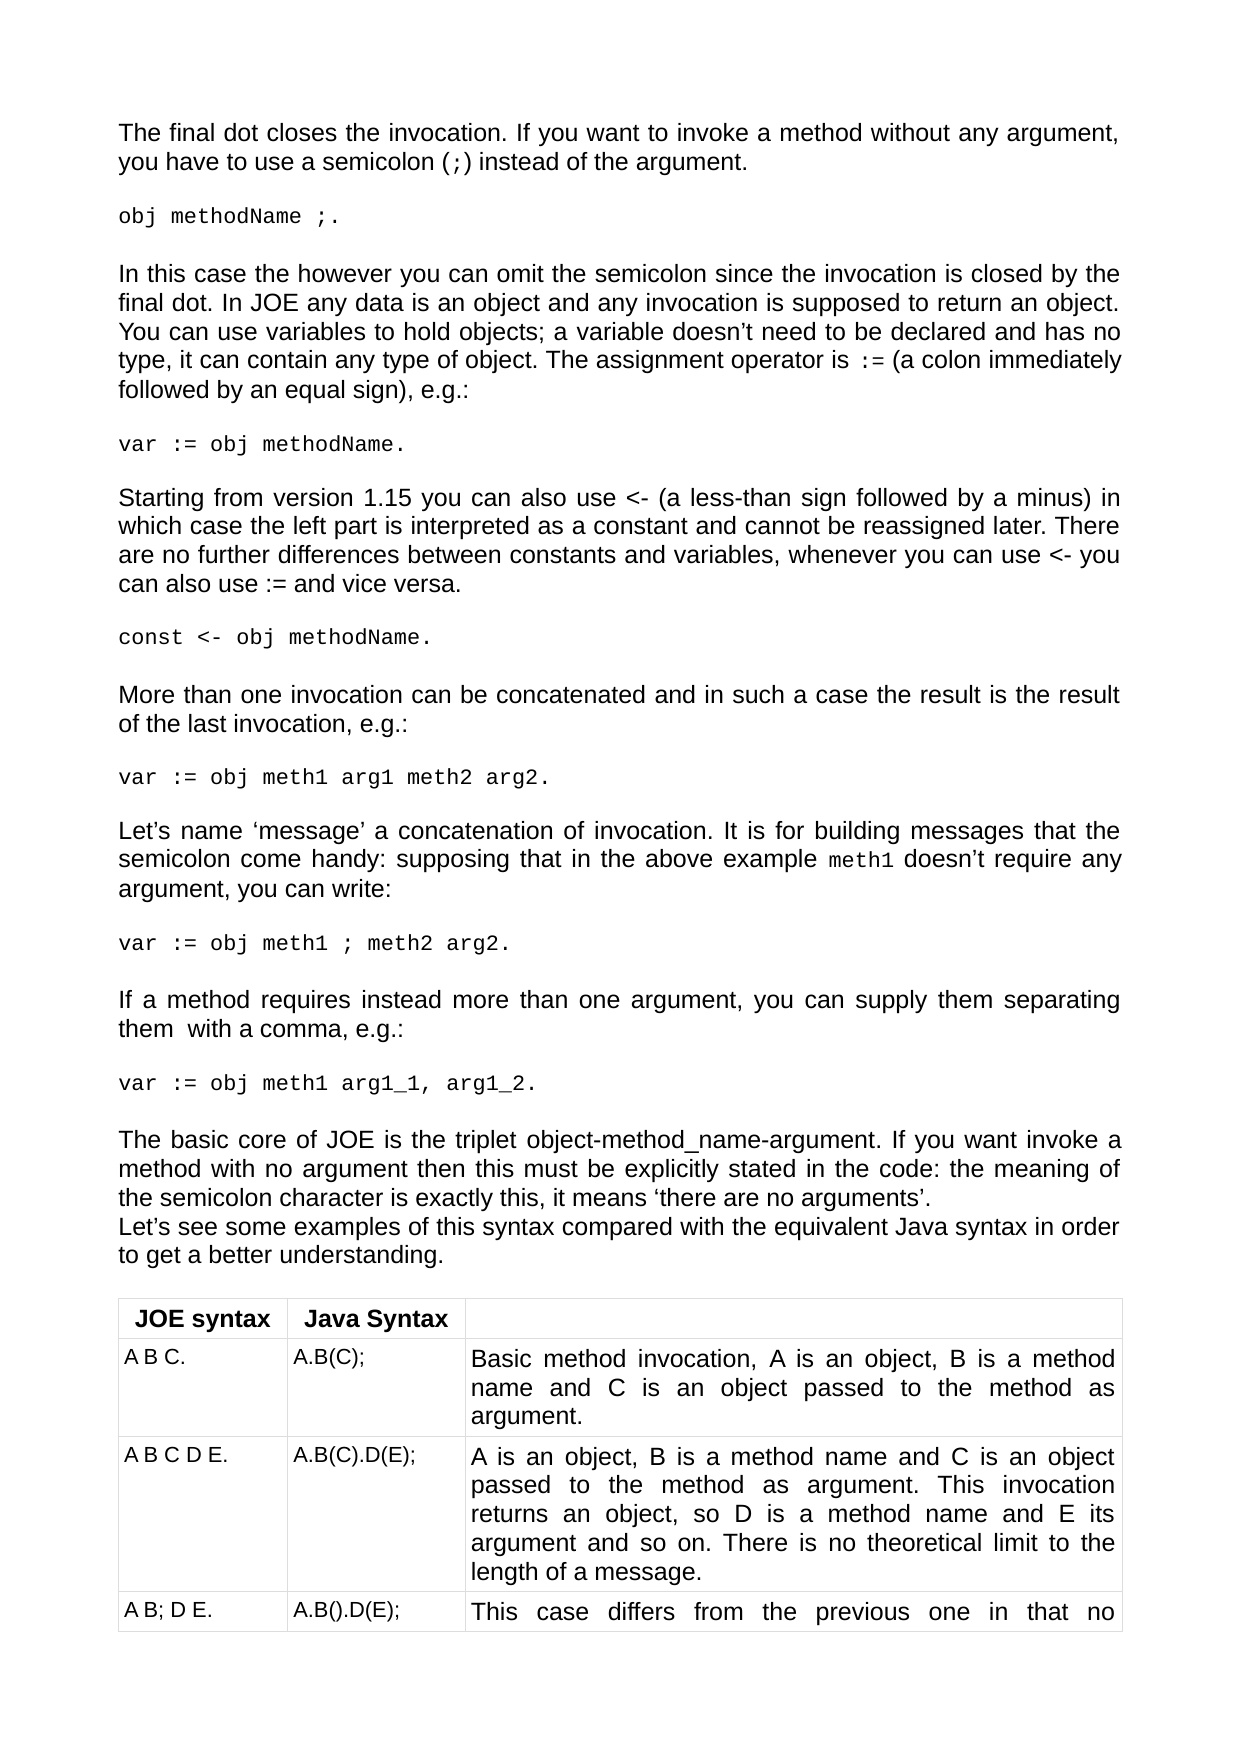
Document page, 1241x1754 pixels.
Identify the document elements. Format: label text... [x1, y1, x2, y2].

text var := obj meth1 arg1_1, arg1_2. [118, 1072, 1122, 1096]
table_cell A.B(C).D(E); [288, 1437, 465, 1591]
table_cell A B C. [119, 1339, 287, 1436]
text const <- obj methodName. [118, 626, 1122, 651]
text Starting from version 1.15 you can also use <- (a less-than sign followed by a minus) in which case the left part is interpreted as a constant and cannot be reassigned later. There are no further differences between constants and variables, whenever you can use <- you can also use := and vice versa. [118, 482, 1122, 597]
text var := obj methodName. [118, 433, 1122, 458]
table_cell This case differs from the previous one in that no [466, 1592, 1122, 1631]
text Let’s name ‘message’ a concatenation of invocation. It is for building messages that the semicolon come handy: supposing that in the above example meth1 doesn’t require any argument, you can write: [118, 816, 1122, 903]
table_cell A B; D E. [119, 1592, 287, 1631]
text More than one invocation can be concatenated and in such a case the result is the result of the last invocation, e.g.: [118, 680, 1122, 737]
table_cell Basic method invocation, A is an object, B is a method name and C is an object passed to the method as argument. [466, 1339, 1122, 1436]
text obj methodName ;. [118, 206, 1122, 230]
text Let’s see some examples of this syntax compared with the equivalent Java syntax in order to get a better understanding. [118, 1211, 1122, 1269]
text The basic core of JOE is the triplet object-method_name-argument. If you want invoke a method with no argument then this must be explicitly stated in the code: the meaning of the semicolon character is exactly this, it means ‘there are no arguments’. [118, 1125, 1122, 1211]
text In this case the however you can omit the semicolon since the invocation is closed by the final dot. In JOE any data is an object and any invocation is supposed to return an object. You can use variables to hold objects; a variable doesn’t need to be declared and has no type, it can contain any type of object. The assignment operator is := (a colon immediately followed by an equal sign), e.g.: [118, 259, 1122, 404]
table_cell A.B().D(E); [288, 1592, 465, 1631]
table_header Java Syntax [288, 1299, 465, 1338]
table_cell A B C D E. [119, 1437, 287, 1591]
text If a method requires instead more than one argument, you can supply them separating them with a comma, e.g.: [118, 985, 1122, 1043]
text var := obj meth1 ; meth2 arg2. [118, 932, 1122, 957]
table_cell A.B(C); [288, 1339, 465, 1436]
table_cell A is an object, B is a method name and C is an object passed to the method as argument. This invocation returns an object, so D is a method name and E its argument and so on. There is no theoretical limit to the length of a message. [466, 1437, 1122, 1591]
table_header JOE syntax [119, 1299, 287, 1338]
table_header [466, 1299, 1122, 1338]
text The final dot closes the invocation. If you want to invoke a method without any argument, you have to use a semicolon (;) instead of the argument. [118, 118, 1122, 177]
text var := obj meth1 arg1 meth2 arg2. [118, 766, 1122, 791]
